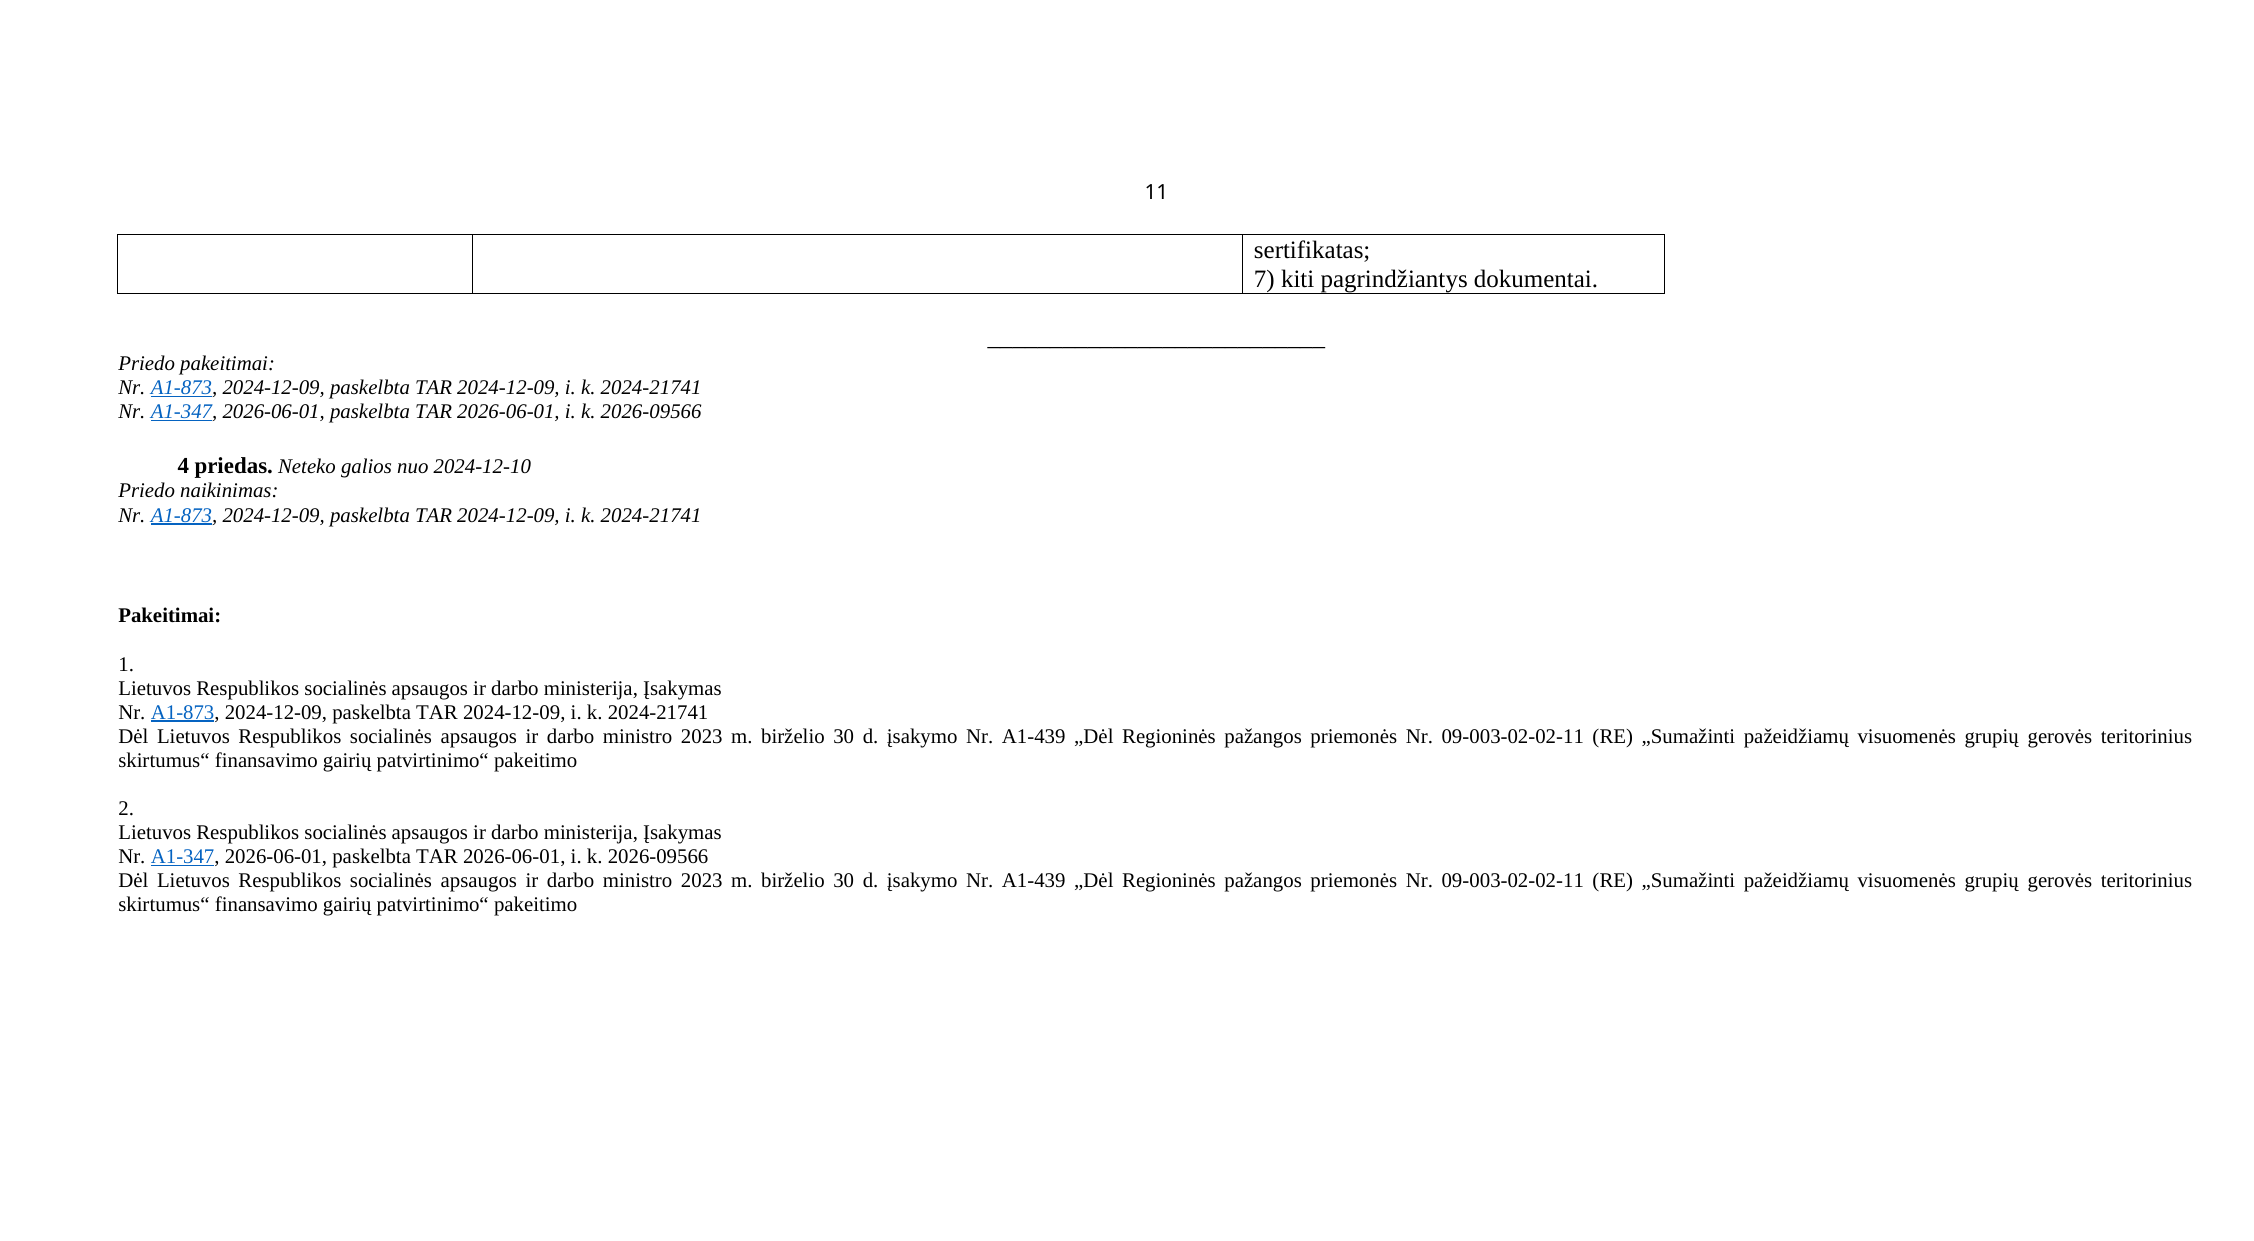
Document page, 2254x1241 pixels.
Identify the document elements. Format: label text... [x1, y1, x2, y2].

table_cell [118, 235, 472, 293]
text Nr. A1-347, 2026-06-01, paskelbta TAR 2026-06-01, i. k. 2026-09566 [118, 399, 2194, 423]
text 2. [118, 796, 2194, 820]
text Priedo naikinimas: [118, 478, 2194, 502]
text Nr. A1-347, 2026-06-01, paskelbta TAR 2026-06-01, i. k. 2026-09566 [118, 844, 2194, 868]
text 1. [118, 652, 2194, 676]
table_cell sertifikatas; 7) kiti pagrindžiantys dokumentai. [1243, 235, 1664, 293]
text Nr. A1-873, 2024-12-09, paskelbta TAR 2024-12-09, i. k. 2024-21741 [118, 375, 2194, 399]
text Nr. A1-873, 2024-12-09, paskelbta TAR 2024-12-09, i. k. 2024-21741 [118, 700, 2194, 724]
text 4 priedas. Neteko galios nuo 2024-12-10 [118, 452, 2194, 478]
text ___________________________ [118, 322, 2194, 351]
text Lietuvos Respublikos socialinės apsaugos ir darbo ministerija, Įsakymas [118, 820, 2194, 844]
text Pakeitimai: [118, 603, 2194, 627]
text Lietuvos Respublikos socialinės apsaugos ir darbo ministerija, Įsakymas [118, 676, 2194, 700]
text Nr. A1-873, 2024-12-09, paskelbta TAR 2024-12-09, i. k. 2024-21741 [118, 502, 2194, 527]
text Dėl Lietuvos Respublikos socialinės apsaugos ir darbo ministro 2023 m. birželio 30 d. įsakymo Nr. A1-439 „Dėl Regioninės pažangos priemonės Nr. 09-003-02-02-11 (RE) „Sumažinti pažeidžiamų visuomenės grupių gerovės teritorinius skirtumus“ finansavimo gairių patvirtinimo“ pakeitimo [118, 868, 2194, 916]
text Priedo pakeitimai: [118, 351, 2194, 375]
text Dėl Lietuvos Respublikos socialinės apsaugos ir darbo ministro 2023 m. birželio 30 d. įsakymo Nr. A1-439 „Dėl Regioninės pažangos priemonės Nr. 09-003-02-02-11 (RE) „Sumažinti pažeidžiamų visuomenės grupių gerovės teritorinius skirtumus“ finansavimo gairių patvirtinimo“ pakeitimo [118, 724, 2194, 772]
table_cell [473, 235, 1242, 293]
